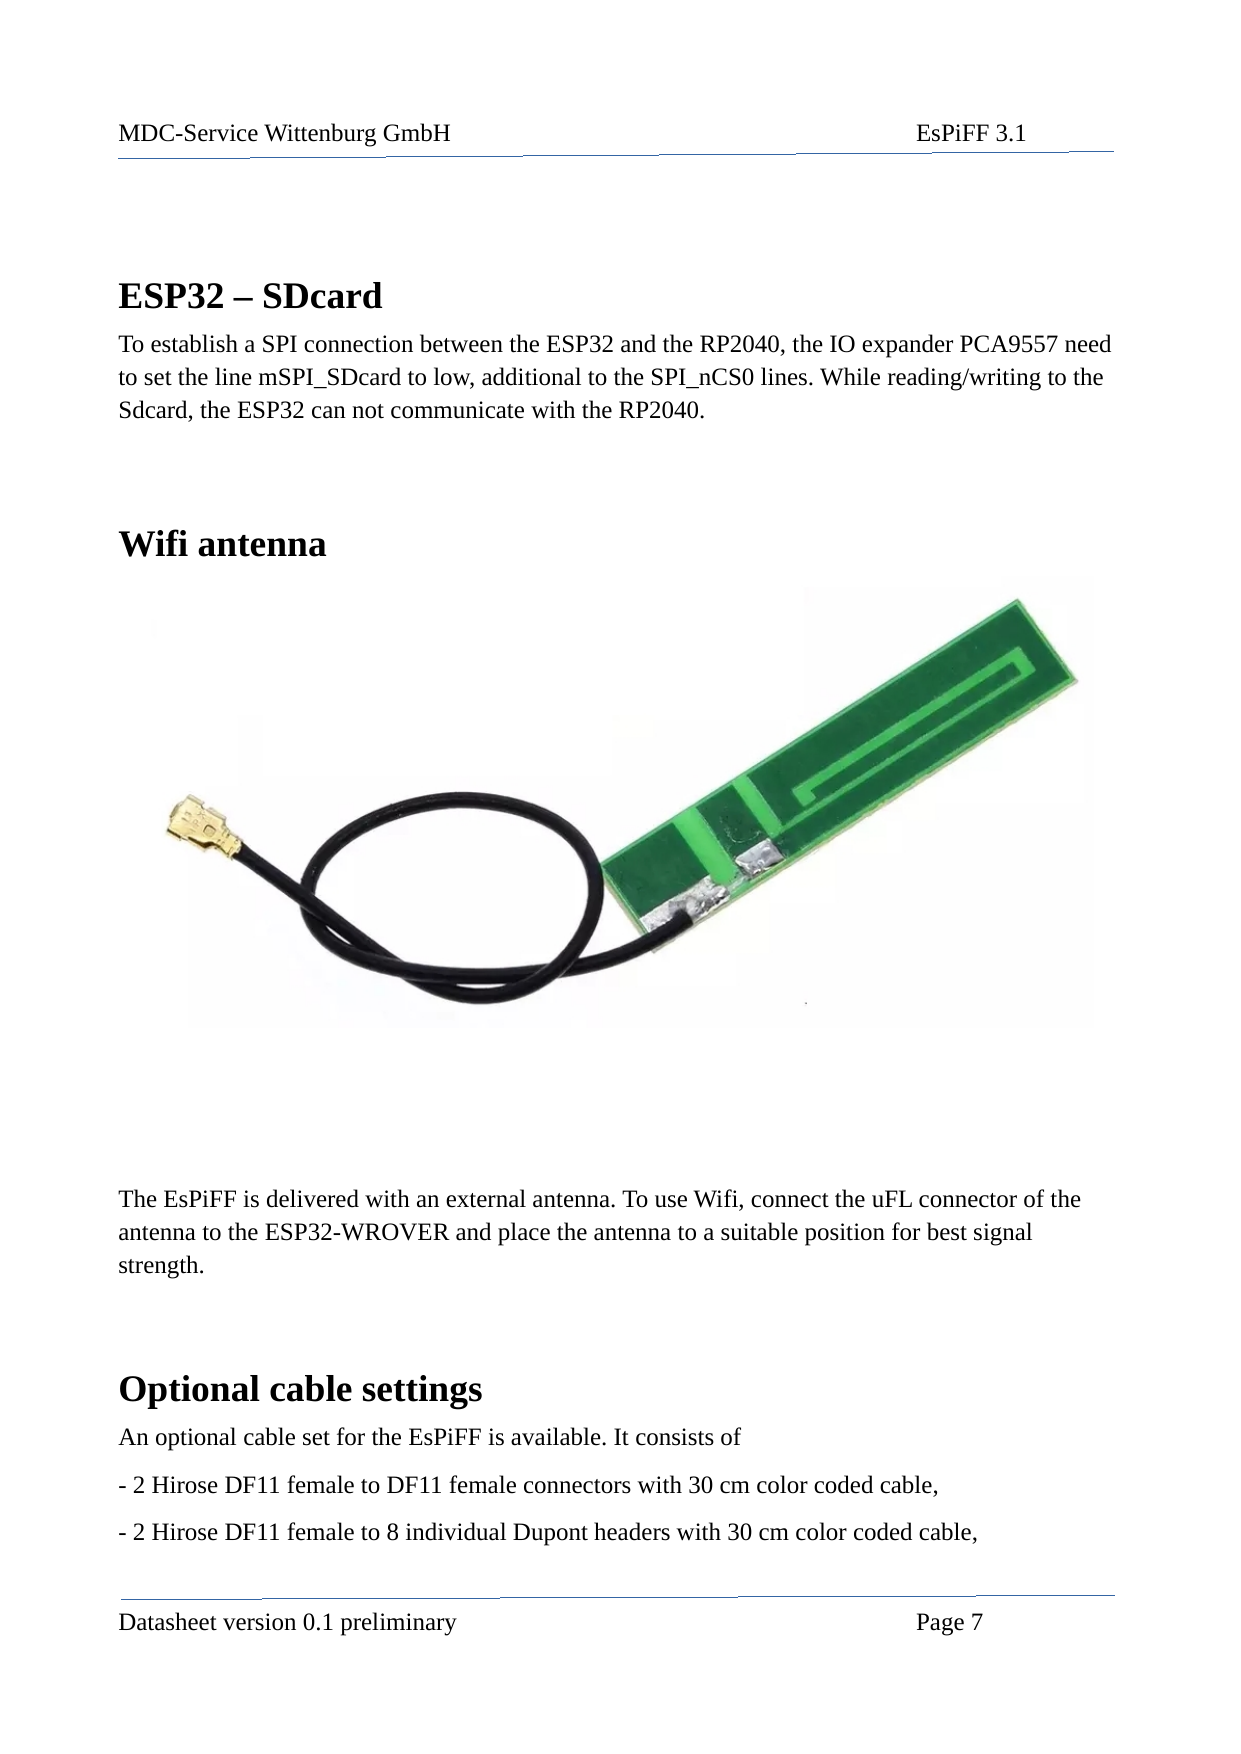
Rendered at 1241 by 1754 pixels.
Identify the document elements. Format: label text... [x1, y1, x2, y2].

subtitle Optional cable settings [118, 1366, 1122, 1409]
picture [146, 576, 1094, 1028]
text An optional cable set for the EsPiFF is available. It consists of [118, 1422, 1122, 1451]
subtitle ESP32 – SDcard [118, 273, 1122, 317]
text The EsPiFF is delivered with an external antenna. To use Wifi, connect the uFL connector of the antenna to the ESP32-WROVER and place the antenna to a suitable position for best signal strength. [118, 1184, 1122, 1279]
text - 2 Hirose DF11 female to 8 individual Dupont headers with 30 cm color coded cable, [118, 1517, 1122, 1546]
subtitle Wifi antenna [118, 521, 1122, 564]
text - 2 Hirose DF11 female to DF11 female connectors with 30 cm color coded cable, [118, 1470, 1122, 1498]
text To establish a SPI connection between the ESP32 and the RP2040, the IO expander PCA9557 need to set the line mSPI_SDcard to low, additional to the SPI_nCS0 lines. While reading/writing to the Sdcard, the ESP32 can not communicate with the RP2040. [118, 329, 1122, 424]
